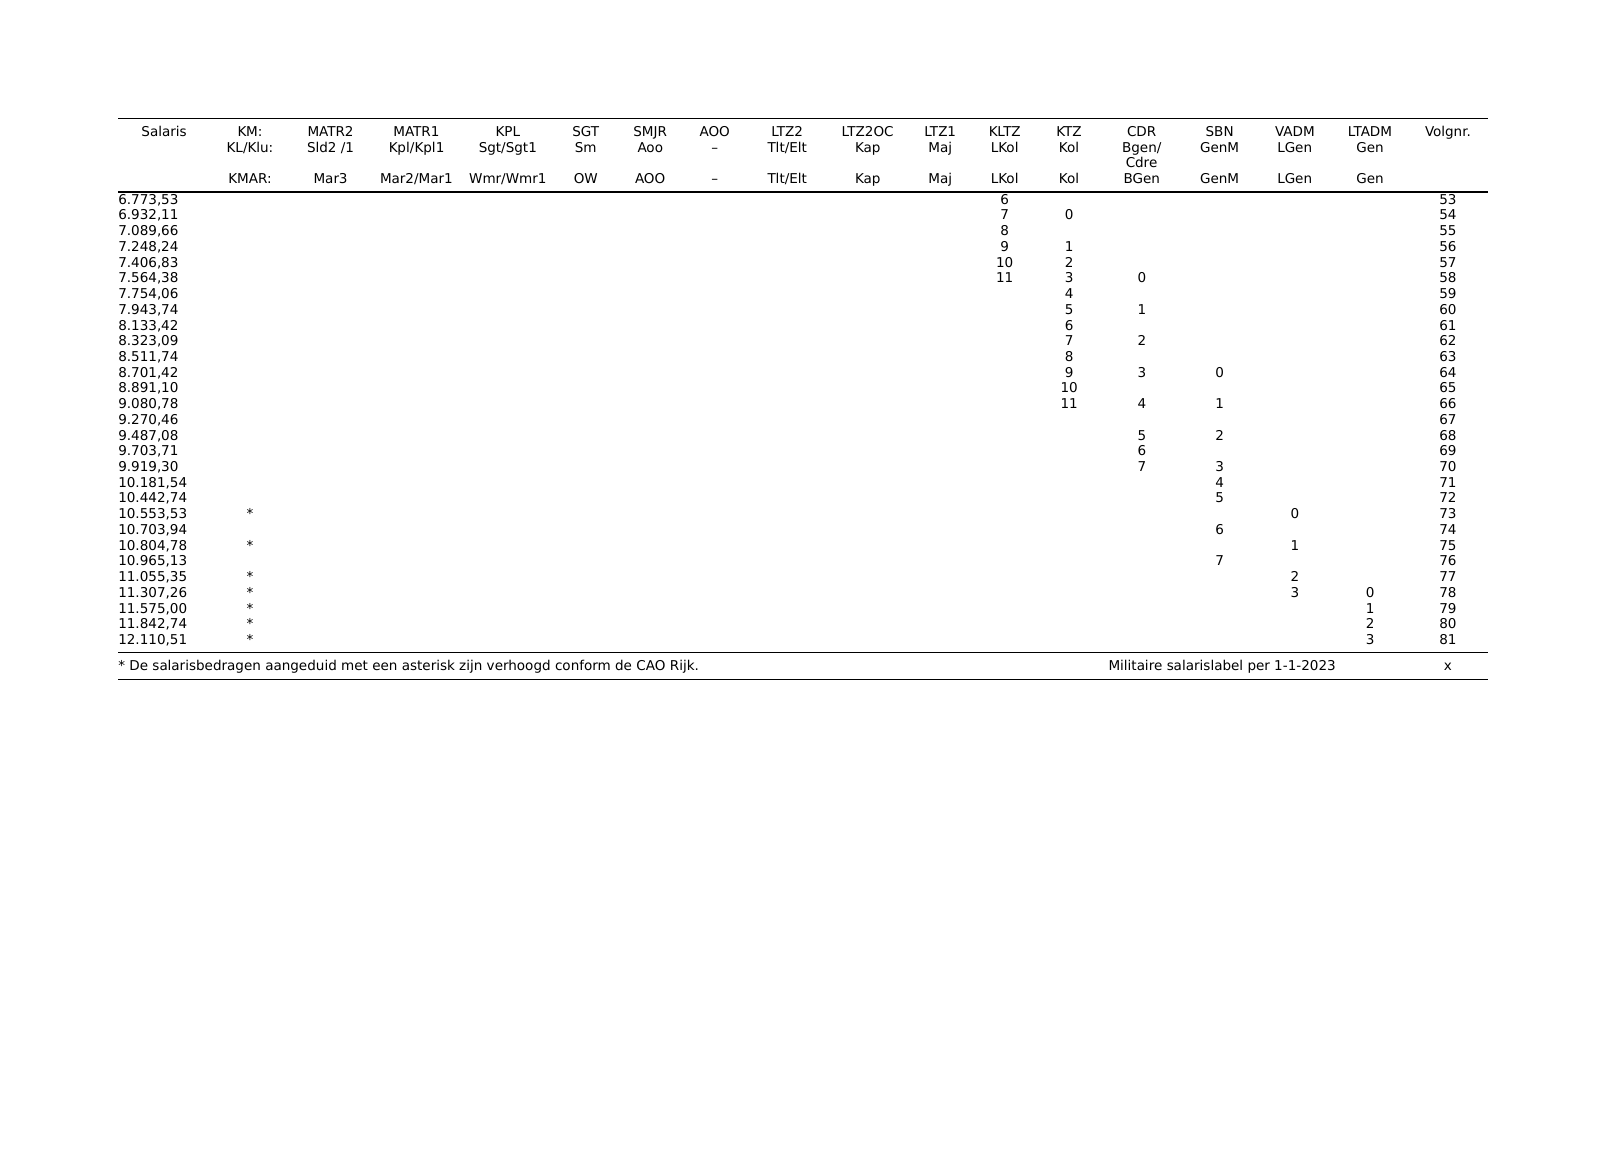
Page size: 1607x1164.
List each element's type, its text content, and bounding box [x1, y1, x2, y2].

table_cell [908, 270, 972, 286]
table_cell [908, 600, 972, 616]
table_cell [1037, 600, 1101, 616]
table_cell [618, 286, 682, 302]
table_cell [618, 207, 682, 223]
table_cell [371, 349, 462, 364]
table_cell [747, 396, 827, 412]
table_cell [1101, 239, 1182, 254]
table_cell [290, 585, 371, 600]
table_cell [290, 490, 371, 506]
table_cell [290, 475, 371, 490]
table_cell [747, 443, 827, 459]
table_cell [1101, 380, 1182, 396]
table_cell 1 [1182, 396, 1257, 412]
table_cell [1332, 443, 1407, 459]
table_cell [618, 396, 682, 412]
table_cell Kol [1037, 171, 1101, 191]
table_cell [682, 349, 747, 364]
table_cell [371, 333, 462, 349]
table_cell [1257, 443, 1332, 459]
table_cell [209, 193, 290, 207]
table_cell 9 [1037, 365, 1101, 380]
table_cell 8.511,74 [118, 349, 209, 364]
table_cell [290, 380, 371, 396]
table_cell [371, 632, 462, 652]
table_cell Mar3 [290, 171, 371, 191]
table_cell [1101, 349, 1182, 364]
table_cell 0 [1037, 207, 1101, 223]
table_cell [553, 207, 618, 223]
table_cell [618, 553, 682, 569]
table_cell [682, 333, 747, 349]
table_cell [209, 239, 290, 254]
table_cell [827, 380, 908, 396]
table_cell [553, 475, 618, 490]
table_cell [462, 632, 553, 652]
table_cell [682, 317, 747, 333]
table_cell Kpl/Kpl1 [371, 140, 462, 171]
table_cell * [209, 632, 290, 652]
table_cell 2 [1257, 569, 1332, 585]
table_cell [682, 459, 747, 474]
table_cell [747, 428, 827, 443]
table_cell [618, 317, 682, 333]
table_cell [553, 365, 618, 380]
table_cell 9 [972, 239, 1037, 254]
table_cell [209, 333, 290, 349]
table_cell [462, 239, 553, 254]
table_cell [1037, 475, 1101, 490]
table_cell 0 [1257, 506, 1332, 522]
table_cell 9.487,08 [118, 428, 209, 443]
table_cell [1257, 193, 1332, 207]
table_cell 59 [1408, 286, 1488, 302]
table_cell [371, 412, 462, 427]
table_cell [462, 365, 553, 380]
table_cell [209, 459, 290, 474]
table_cell [290, 193, 371, 207]
table_cell [462, 428, 553, 443]
table_cell [462, 349, 553, 364]
table_cell [908, 286, 972, 302]
table_cell [553, 302, 618, 317]
table_cell 62 [1408, 333, 1488, 349]
table_cell [1182, 193, 1257, 207]
table_cell [827, 490, 908, 506]
table_cell [1257, 475, 1332, 490]
table_cell [371, 506, 462, 522]
table_cell [618, 490, 682, 506]
table_cell [1037, 459, 1101, 474]
table_cell [682, 223, 747, 239]
table_cell [972, 302, 1037, 317]
table_cell [972, 443, 1037, 459]
table_cell [618, 380, 682, 396]
table_cell [462, 396, 553, 412]
table_cell 2 [1332, 616, 1407, 632]
table_cell [553, 569, 618, 585]
table_cell [1182, 506, 1257, 522]
table_cell 74 [1408, 522, 1488, 537]
table_cell [682, 600, 747, 616]
table_cell 64 [1408, 365, 1488, 380]
table_cell [1182, 443, 1257, 459]
table_cell [747, 459, 827, 474]
table_cell [747, 239, 827, 254]
table_cell [618, 428, 682, 443]
table_cell [371, 475, 462, 490]
table_cell 6 [1101, 443, 1182, 459]
table_cell 3 [1332, 632, 1407, 652]
table_cell [1332, 207, 1407, 223]
table_cell [290, 333, 371, 349]
table_cell [462, 193, 553, 207]
table_cell [209, 475, 290, 490]
table_cell [972, 506, 1037, 522]
table_cell [682, 412, 747, 427]
table_cell [908, 428, 972, 443]
table_cell [972, 333, 1037, 349]
table_cell [618, 223, 682, 239]
table_cell [1182, 616, 1257, 632]
table_cell [290, 459, 371, 474]
table_cell 65 [1408, 380, 1488, 396]
table_cell [290, 569, 371, 585]
table_cell [908, 333, 972, 349]
table_cell [290, 365, 371, 380]
table_cell [209, 490, 290, 506]
table_cell [462, 207, 553, 223]
table_cell [553, 333, 618, 349]
table_cell [209, 223, 290, 239]
table_cell [1257, 428, 1332, 443]
table_cell [618, 270, 682, 286]
table_cell [462, 459, 553, 474]
table_cell 53 [1408, 193, 1488, 207]
table_cell [908, 317, 972, 333]
table_cell 6 [1182, 522, 1257, 537]
table_cell [290, 317, 371, 333]
table_cell [553, 239, 618, 254]
table_cell 57 [1408, 254, 1488, 270]
table_cell 54 [1408, 207, 1488, 223]
table_cell [908, 443, 972, 459]
table_cell [1257, 380, 1332, 396]
table_cell [827, 538, 908, 553]
table_cell [462, 490, 553, 506]
table_cell [747, 207, 827, 223]
table_cell [290, 223, 371, 239]
table_cell 3 [1257, 585, 1332, 600]
table_header VADM [1257, 119, 1332, 139]
table_cell 7.564,38 [118, 270, 209, 286]
table_cell 1 [1332, 600, 1407, 616]
table_cell [1257, 365, 1332, 380]
table_cell [1257, 349, 1332, 364]
table_cell [1257, 286, 1332, 302]
table_cell [682, 270, 747, 286]
table_cell [462, 600, 553, 616]
table_cell [371, 600, 462, 616]
table_cell [827, 459, 908, 474]
table_cell [747, 632, 827, 652]
table_cell 6 [1037, 317, 1101, 333]
table_cell [827, 616, 908, 632]
table_cell 68 [1408, 428, 1488, 443]
table_cell [827, 412, 908, 427]
table_cell 1 [1257, 538, 1332, 553]
table_cell 55 [1408, 223, 1488, 239]
table_cell [553, 506, 618, 522]
table_cell [1332, 333, 1407, 349]
table_cell [553, 616, 618, 632]
table_cell [1257, 254, 1332, 270]
table_cell [682, 396, 747, 412]
table_cell 8.701,42 [118, 365, 209, 380]
table_cell [908, 616, 972, 632]
table_cell [462, 616, 553, 632]
table_cell [682, 616, 747, 632]
table_cell [462, 412, 553, 427]
table_cell [972, 600, 1037, 616]
table_cell 58 [1408, 270, 1488, 286]
table_cell [1332, 490, 1407, 506]
table_cell 0 [1332, 585, 1407, 600]
table_cell [371, 239, 462, 254]
table_cell [827, 349, 908, 364]
table_cell * [209, 569, 290, 585]
table_cell [747, 380, 827, 396]
table_cell [908, 349, 972, 364]
table_cell [618, 632, 682, 652]
table_cell [1101, 600, 1182, 616]
table_cell [972, 459, 1037, 474]
table_cell [553, 522, 618, 537]
table_cell 10.442,74 [118, 490, 209, 506]
table_cell 7.754,06 [118, 286, 209, 302]
table_cell [371, 365, 462, 380]
table_cell [371, 522, 462, 537]
table_cell [371, 302, 462, 317]
table_cell [371, 553, 462, 569]
table_cell [972, 286, 1037, 302]
table_cell [1257, 270, 1332, 286]
table_cell [371, 317, 462, 333]
table_cell [209, 428, 290, 443]
table_cell [1257, 239, 1332, 254]
table_cell [682, 538, 747, 553]
table_cell [827, 286, 908, 302]
table_cell 2 [1182, 428, 1257, 443]
table_cell [972, 380, 1037, 396]
table_cell [1332, 302, 1407, 317]
table_header CDR [1101, 119, 1182, 139]
table_cell 77 [1408, 569, 1488, 585]
table_cell [618, 569, 682, 585]
table_cell [682, 380, 747, 396]
table_cell [290, 412, 371, 427]
table_cell Mar2/Mar1 [371, 171, 462, 191]
table_cell LGen [1257, 140, 1332, 171]
table_cell [290, 270, 371, 286]
table_cell 3 [1182, 459, 1257, 474]
table_cell 1 [1101, 302, 1182, 317]
table_cell [209, 207, 290, 223]
table_cell [827, 506, 908, 522]
table_cell [209, 317, 290, 333]
table_cell [908, 239, 972, 254]
table_cell [908, 412, 972, 427]
table_cell [1257, 490, 1332, 506]
table_cell [908, 396, 972, 412]
table_cell [553, 538, 618, 553]
table_cell [1101, 286, 1182, 302]
table_cell 7.248,24 [118, 239, 209, 254]
table_cell [209, 270, 290, 286]
table_cell [371, 396, 462, 412]
table_cell [553, 632, 618, 652]
table_cell [1101, 553, 1182, 569]
table_cell 72 [1408, 490, 1488, 506]
table_cell [553, 428, 618, 443]
table_cell [553, 490, 618, 506]
table_cell [972, 632, 1037, 652]
table_cell 3 [1037, 270, 1101, 286]
table_cell [371, 380, 462, 396]
table_cell [827, 553, 908, 569]
table_cell 2 [1101, 333, 1182, 349]
table_cell [747, 506, 827, 522]
table_cell [290, 396, 371, 412]
table_cell [209, 286, 290, 302]
table_cell [747, 333, 827, 349]
table_cell [618, 254, 682, 270]
table_cell [209, 522, 290, 537]
table_cell – [682, 171, 747, 191]
table_cell [747, 223, 827, 239]
table_cell [827, 302, 908, 317]
table_cell [462, 333, 553, 349]
table_cell [371, 538, 462, 553]
table_cell [1257, 412, 1332, 427]
table_cell [747, 553, 827, 569]
table_cell [618, 365, 682, 380]
table_cell [1182, 286, 1257, 302]
table_cell [1332, 569, 1407, 585]
table_cell [290, 428, 371, 443]
table_cell [290, 522, 371, 537]
table_cell 79 [1408, 600, 1488, 616]
table_cell [462, 585, 553, 600]
table_cell * [209, 506, 290, 522]
table_cell [462, 569, 553, 585]
table_cell [462, 317, 553, 333]
table_cell Sgt/Sgt1 [462, 140, 553, 171]
table_cell Tlt/Elt [747, 140, 827, 171]
table_cell [1332, 412, 1407, 427]
table_cell [682, 254, 747, 270]
table_cell [908, 506, 972, 522]
table_cell [747, 490, 827, 506]
table_cell BGen [1101, 171, 1182, 191]
table_cell [1182, 569, 1257, 585]
table_cell 7.943,74 [118, 302, 209, 317]
table_cell 10.703,94 [118, 522, 209, 537]
table_cell [682, 475, 747, 490]
table_cell [371, 569, 462, 585]
table_cell 8.323,09 [118, 333, 209, 349]
table_cell [618, 459, 682, 474]
table_cell Maj [908, 140, 972, 171]
table_header LTZ2 [747, 119, 827, 139]
table_cell [1101, 632, 1182, 652]
table_cell [972, 412, 1037, 427]
table_cell [1101, 254, 1182, 270]
table_cell 7.406,83 [118, 254, 209, 270]
table_cell [747, 475, 827, 490]
table_cell [118, 171, 209, 191]
table_cell [553, 459, 618, 474]
table_cell [747, 600, 827, 616]
table_header LTZ2OC [827, 119, 908, 139]
table_cell 4 [1037, 286, 1101, 302]
table_cell [747, 349, 827, 364]
table_cell 7 [972, 207, 1037, 223]
table_cell 71 [1408, 475, 1488, 490]
table_cell [290, 632, 371, 652]
table_cell [827, 522, 908, 537]
table_cell * [209, 538, 290, 553]
table_cell * [209, 600, 290, 616]
table_cell GenM [1182, 171, 1257, 191]
table_cell [827, 333, 908, 349]
table_cell [972, 317, 1037, 333]
table_cell [972, 522, 1037, 537]
table_cell [1257, 553, 1332, 569]
table_cell [553, 585, 618, 600]
table_cell [553, 270, 618, 286]
table_cell [1332, 506, 1407, 522]
table_cell [462, 538, 553, 553]
table_cell 11.575,00 [118, 600, 209, 616]
table_cell 11.055,35 [118, 569, 209, 585]
table_cell [553, 396, 618, 412]
table_cell Gen [1332, 171, 1407, 191]
table_cell [827, 443, 908, 459]
table_cell [1037, 428, 1101, 443]
table_cell [209, 365, 290, 380]
table_cell – [682, 140, 747, 171]
table_cell [1037, 616, 1101, 632]
table_cell * De salarisbedragen aangeduid met een asterisk zijn verhoogd conform de CAO Rijk. [118, 653, 1037, 678]
table_cell [1182, 600, 1257, 616]
table_cell [908, 302, 972, 317]
table_cell 63 [1408, 349, 1488, 364]
table_header KPL [462, 119, 553, 139]
table_cell 73 [1408, 506, 1488, 522]
table_cell [908, 475, 972, 490]
table_cell [1037, 522, 1101, 537]
table_cell Bgen/ Cdre [1101, 140, 1182, 171]
table_cell [462, 475, 553, 490]
table_cell 81 [1408, 632, 1488, 652]
table_cell [1037, 506, 1101, 522]
table_cell 8 [1037, 349, 1101, 364]
table_cell [827, 396, 908, 412]
table_cell GenM [1182, 140, 1257, 171]
table_cell * [209, 616, 290, 632]
table_cell [1332, 317, 1407, 333]
table_cell [747, 317, 827, 333]
table_cell [1257, 632, 1332, 652]
table_cell [1037, 569, 1101, 585]
table_cell [371, 428, 462, 443]
table_cell [1037, 223, 1101, 239]
table_cell [553, 223, 618, 239]
table_cell [290, 506, 371, 522]
table_cell [1332, 270, 1407, 286]
table_cell [972, 475, 1037, 490]
table_cell [462, 254, 553, 270]
table_cell [209, 254, 290, 270]
table_cell [462, 380, 553, 396]
table_cell 0 [1182, 365, 1257, 380]
table_cell [618, 600, 682, 616]
table_cell Kol [1037, 140, 1101, 171]
table_cell [618, 193, 682, 207]
table_cell [1101, 585, 1182, 600]
table_cell [553, 412, 618, 427]
table_cell [371, 270, 462, 286]
table_cell [462, 506, 553, 522]
table_cell * [209, 585, 290, 600]
table_cell [1037, 193, 1101, 207]
table_cell [118, 140, 209, 171]
table_cell 75 [1408, 538, 1488, 553]
table_cell [972, 349, 1037, 364]
table_cell [908, 207, 972, 223]
table_cell [908, 490, 972, 506]
table_cell [1332, 538, 1407, 553]
table_cell [1332, 428, 1407, 443]
table_cell [1037, 538, 1101, 553]
table_cell [1332, 193, 1407, 207]
table_cell 61 [1408, 317, 1488, 333]
table_cell [553, 553, 618, 569]
table_cell [682, 239, 747, 254]
table_cell [209, 412, 290, 427]
table_cell [209, 302, 290, 317]
table_cell [618, 538, 682, 553]
table_cell [371, 254, 462, 270]
table_cell [908, 569, 972, 585]
table_cell [747, 286, 827, 302]
table_cell [1257, 600, 1332, 616]
table_cell LKol [972, 140, 1037, 171]
table_cell [908, 522, 972, 537]
table_cell [827, 317, 908, 333]
table_cell [827, 365, 908, 380]
table_cell 56 [1408, 239, 1488, 254]
table_cell 5 [1182, 490, 1257, 506]
table_cell [1182, 349, 1257, 364]
table_cell 8 [972, 223, 1037, 239]
table_cell Kap [827, 140, 908, 171]
table_cell [827, 239, 908, 254]
table_cell 76 [1408, 553, 1488, 569]
table_cell [462, 302, 553, 317]
table_cell [1257, 317, 1332, 333]
table_cell [1037, 553, 1101, 569]
table_cell 70 [1408, 459, 1488, 474]
table_cell 7 [1101, 459, 1182, 474]
table_cell [1101, 490, 1182, 506]
table_cell 11 [1037, 396, 1101, 412]
table_cell [371, 616, 462, 632]
table_cell [371, 207, 462, 223]
table_cell [1332, 349, 1407, 364]
table_cell x [1408, 653, 1488, 678]
table_cell [462, 223, 553, 239]
table_cell Maj [908, 171, 972, 191]
table_cell [908, 538, 972, 553]
table_cell [618, 585, 682, 600]
table_cell [1332, 522, 1407, 537]
table_cell 5 [1037, 302, 1101, 317]
table_cell [682, 365, 747, 380]
table_cell [747, 538, 827, 553]
table_cell AOO [618, 171, 682, 191]
table_cell [371, 443, 462, 459]
table_cell [1332, 223, 1407, 239]
table_cell [1101, 616, 1182, 632]
table_cell [1037, 443, 1101, 459]
table_cell [1257, 616, 1332, 632]
table_cell [290, 239, 371, 254]
table_cell [209, 396, 290, 412]
table_cell [747, 616, 827, 632]
table_cell [1182, 239, 1257, 254]
table_cell 78 [1408, 585, 1488, 600]
table_cell [618, 475, 682, 490]
table_cell 5 [1101, 428, 1182, 443]
table_header LTZ1 [908, 119, 972, 139]
table_cell [972, 365, 1037, 380]
table_cell [972, 616, 1037, 632]
table_cell 10 [1037, 380, 1101, 396]
table_cell [1332, 475, 1407, 490]
table_cell 6 [972, 193, 1037, 207]
table_cell [682, 302, 747, 317]
table_cell [209, 443, 290, 459]
table_cell [682, 443, 747, 459]
table_cell [1332, 365, 1407, 380]
table_cell [827, 223, 908, 239]
table_cell 7.089,66 [118, 223, 209, 239]
table_cell 4 [1101, 396, 1182, 412]
table_cell 2 [1037, 254, 1101, 270]
table_header SMJR [618, 119, 682, 139]
table_cell [618, 412, 682, 427]
table_header AOO [682, 119, 747, 139]
table_cell [290, 553, 371, 569]
table_cell [1257, 223, 1332, 239]
table_cell [682, 553, 747, 569]
table_cell [972, 396, 1037, 412]
table_cell [1101, 506, 1182, 522]
table_cell [462, 522, 553, 537]
table_cell [908, 365, 972, 380]
table_cell 69 [1408, 443, 1488, 459]
table_cell 1 [1037, 239, 1101, 254]
table_cell [972, 569, 1037, 585]
table_cell [1182, 254, 1257, 270]
table_cell [827, 600, 908, 616]
table_cell [1182, 380, 1257, 396]
table_cell [682, 522, 747, 537]
table_cell [747, 302, 827, 317]
table_cell [618, 522, 682, 537]
table_cell [1101, 207, 1182, 223]
table_cell [1101, 223, 1182, 239]
table_cell [1037, 632, 1101, 652]
table_cell 11 [972, 270, 1037, 286]
table_cell [1257, 302, 1332, 317]
table_cell [1037, 585, 1101, 600]
table_cell Wmr/Wmr1 [462, 171, 553, 191]
table_cell [908, 223, 972, 239]
table_cell 10 [972, 254, 1037, 270]
table_cell [827, 585, 908, 600]
table_cell [553, 380, 618, 396]
table_cell [747, 569, 827, 585]
table_cell [618, 349, 682, 364]
table_cell [972, 585, 1037, 600]
table_cell [1101, 412, 1182, 427]
table_cell [1332, 459, 1407, 474]
table_cell [682, 286, 747, 302]
table_cell [972, 538, 1037, 553]
table_cell [908, 380, 972, 396]
table_cell 9.080,78 [118, 396, 209, 412]
table_cell [1182, 270, 1257, 286]
table_cell Aoo [618, 140, 682, 171]
table_cell [1101, 193, 1182, 207]
table_cell [1257, 459, 1332, 474]
table_cell Gen [1332, 140, 1407, 171]
table_cell KL/Klu: [209, 140, 290, 171]
table_cell [1182, 412, 1257, 427]
table_cell 8.133,42 [118, 317, 209, 333]
table_cell [908, 193, 972, 207]
table_cell [908, 254, 972, 270]
table_cell [618, 506, 682, 522]
table_cell [553, 600, 618, 616]
table_cell [462, 270, 553, 286]
table_cell [1101, 475, 1182, 490]
table_cell 67 [1408, 412, 1488, 427]
table_cell 7 [1037, 333, 1101, 349]
table_cell [371, 459, 462, 474]
table_cell [1101, 538, 1182, 553]
table_cell [747, 585, 827, 600]
table_cell [290, 538, 371, 553]
table_cell [1332, 286, 1407, 302]
table_cell [682, 193, 747, 207]
table_cell [1332, 553, 1407, 569]
table_cell [908, 553, 972, 569]
table_header SBN [1182, 119, 1257, 139]
table_cell [827, 475, 908, 490]
table_cell [827, 632, 908, 652]
table_cell [1037, 490, 1101, 506]
table_cell [1101, 569, 1182, 585]
table_cell [1182, 302, 1257, 317]
table_cell OW [553, 171, 618, 191]
table_cell [1182, 585, 1257, 600]
table_cell 10.553,53 [118, 506, 209, 522]
table_cell 6.932,11 [118, 207, 209, 223]
table_cell 9.919,30 [118, 459, 209, 474]
table_cell [682, 569, 747, 585]
table_cell [371, 286, 462, 302]
table_header Volgnr. [1408, 119, 1488, 139]
table_cell [1332, 396, 1407, 412]
table_cell [290, 286, 371, 302]
table_cell [462, 553, 553, 569]
table_cell [747, 270, 827, 286]
table_cell [1332, 239, 1407, 254]
table_cell [1257, 396, 1332, 412]
table_cell [1101, 317, 1182, 333]
table_cell 4 [1182, 475, 1257, 490]
table_cell [1182, 333, 1257, 349]
table_cell [371, 490, 462, 506]
table_cell 0 [1101, 270, 1182, 286]
table_cell [618, 443, 682, 459]
table_cell [371, 223, 462, 239]
table_cell [908, 459, 972, 474]
table_cell [371, 193, 462, 207]
table_cell [827, 207, 908, 223]
table_header KM: [209, 119, 290, 139]
table_cell 12.110,51 [118, 632, 209, 652]
table_cell [1257, 522, 1332, 537]
table_cell [747, 522, 827, 537]
table_cell 10.804,78 [118, 538, 209, 553]
table_cell [747, 365, 827, 380]
table_cell 7 [1182, 553, 1257, 569]
table_cell KMAR: [209, 171, 290, 191]
table_cell [1182, 207, 1257, 223]
table_cell LGen [1257, 171, 1332, 191]
table_header MATR1 [371, 119, 462, 139]
table_cell [618, 616, 682, 632]
table_cell [747, 193, 827, 207]
table_cell [1408, 171, 1488, 191]
table_cell [290, 207, 371, 223]
table_cell [1037, 412, 1101, 427]
table_cell [1101, 522, 1182, 537]
table_cell [1182, 223, 1257, 239]
table_cell [747, 254, 827, 270]
table_cell 80 [1408, 616, 1488, 632]
table_cell [682, 585, 747, 600]
table_cell [1408, 140, 1488, 171]
table_cell 11.307,26 [118, 585, 209, 600]
table_cell Sm [553, 140, 618, 171]
table_cell [209, 380, 290, 396]
table_cell [209, 553, 290, 569]
table_cell [1332, 380, 1407, 396]
table_cell 6.773,53 [118, 193, 209, 207]
table_cell Sld2 /1 [290, 140, 371, 171]
table_cell [553, 193, 618, 207]
table_cell [618, 239, 682, 254]
table_cell 10.181,54 [118, 475, 209, 490]
table_cell 60 [1408, 302, 1488, 317]
table_header KLTZ [972, 119, 1037, 139]
table_cell [1182, 632, 1257, 652]
table_cell [209, 349, 290, 364]
table_cell [682, 490, 747, 506]
table_cell [290, 443, 371, 459]
table_cell [618, 333, 682, 349]
table_cell [972, 428, 1037, 443]
table_header KTZ [1037, 119, 1101, 139]
table_cell [371, 585, 462, 600]
table_cell [827, 428, 908, 443]
table_cell [682, 428, 747, 443]
table_header Salaris [118, 119, 209, 139]
table_cell [827, 270, 908, 286]
table_cell [908, 585, 972, 600]
table_cell 11.842,74 [118, 616, 209, 632]
table_cell [1182, 538, 1257, 553]
table_cell [462, 443, 553, 459]
table_cell [553, 349, 618, 364]
table_cell 8.891,10 [118, 380, 209, 396]
table_cell [682, 632, 747, 652]
table_cell [290, 616, 371, 632]
table_header LTADM [1332, 119, 1407, 139]
table_cell 9.270,46 [118, 412, 209, 427]
table_cell LKol [972, 171, 1037, 191]
table_cell [827, 193, 908, 207]
table_cell [1182, 317, 1257, 333]
table_cell [553, 317, 618, 333]
table_cell [290, 600, 371, 616]
table_cell [1257, 333, 1332, 349]
table_cell [1332, 254, 1407, 270]
table_cell [1257, 207, 1332, 223]
table_cell [747, 412, 827, 427]
table_cell [290, 254, 371, 270]
table_cell [682, 506, 747, 522]
table_cell [462, 286, 553, 302]
table_cell [827, 569, 908, 585]
table_cell 3 [1101, 365, 1182, 380]
table_cell [972, 490, 1037, 506]
table_cell [553, 443, 618, 459]
table_cell Tlt/Elt [747, 171, 827, 191]
table_cell [972, 553, 1037, 569]
table_header SGT [553, 119, 618, 139]
table_header MATR2 [290, 119, 371, 139]
table_cell [682, 207, 747, 223]
table_cell 9.703,71 [118, 443, 209, 459]
table_cell Militaire salarislabel per 1-1-2023 [1037, 653, 1407, 678]
table_cell [290, 302, 371, 317]
table_cell [618, 302, 682, 317]
table_cell [908, 632, 972, 652]
table_cell [290, 349, 371, 364]
table_cell [553, 286, 618, 302]
table_cell Kap [827, 171, 908, 191]
table_cell [553, 254, 618, 270]
table_cell [827, 254, 908, 270]
table_cell 10.965,13 [118, 553, 209, 569]
table_cell 66 [1408, 396, 1488, 412]
